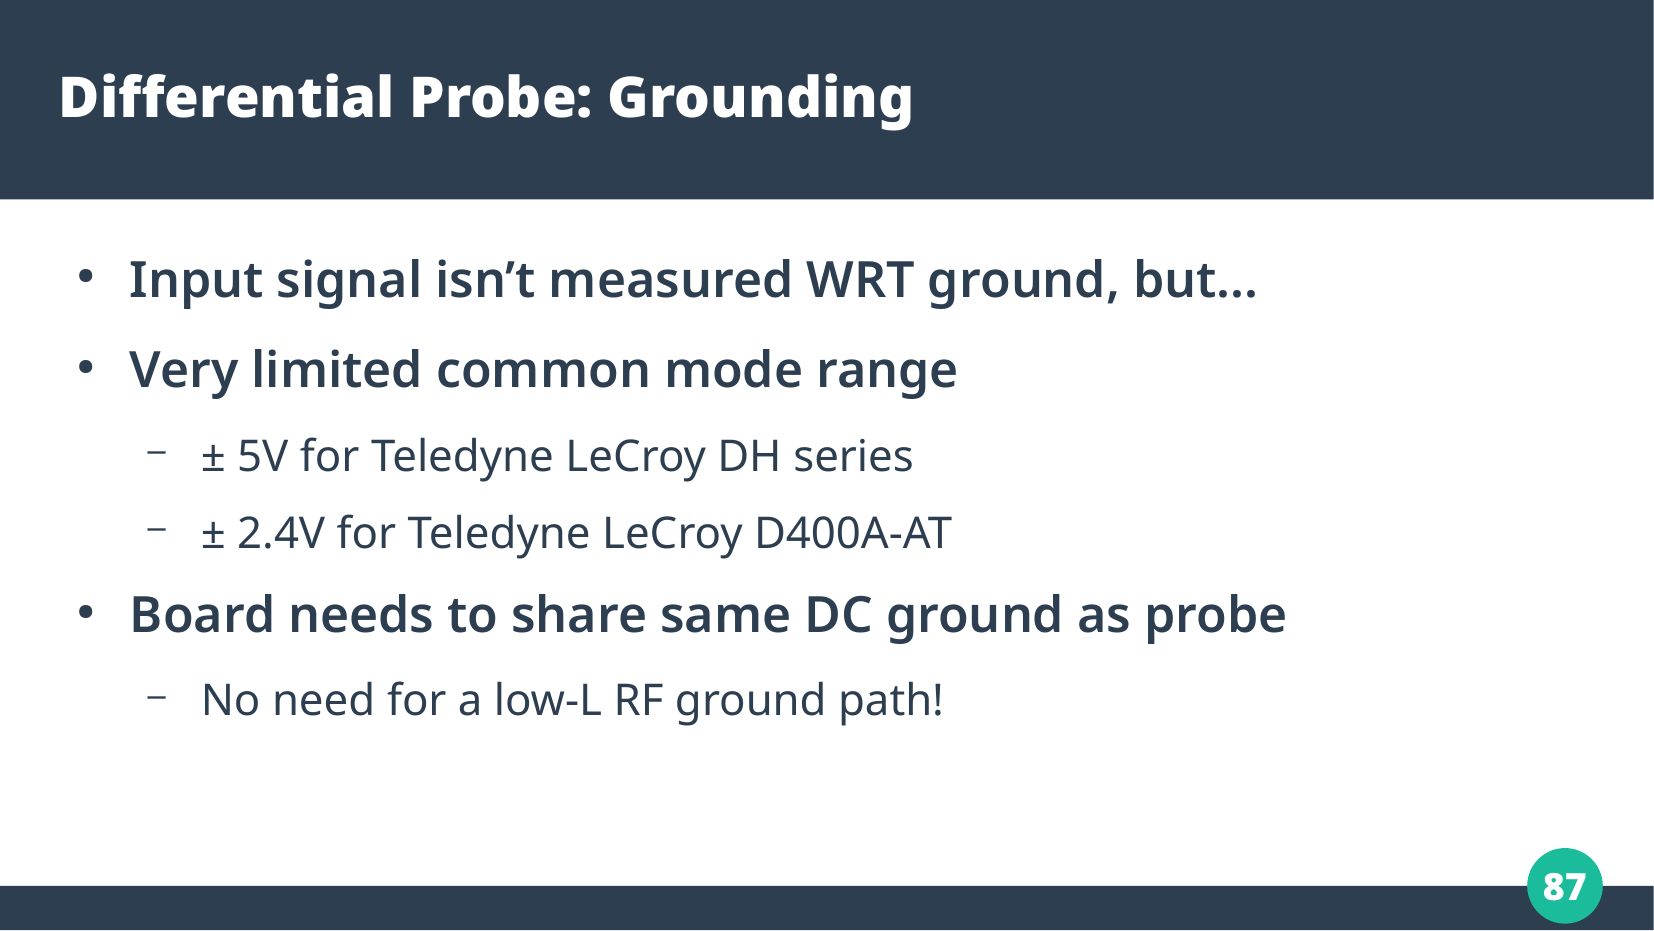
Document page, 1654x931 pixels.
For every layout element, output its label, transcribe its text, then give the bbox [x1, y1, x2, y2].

list Input signal isn’t measured WRT ground, but... Very limited common mode range ± 5V for Teledyne LeCroy DH series ± 2.4V for Teledyne LeCroy D400A-AT Board needs to share same DC ground as probe No need for a low-L RF ground path! [59, 243, 1595, 864]
title Differential Probe: Grounding [59, 37, 1595, 155]
